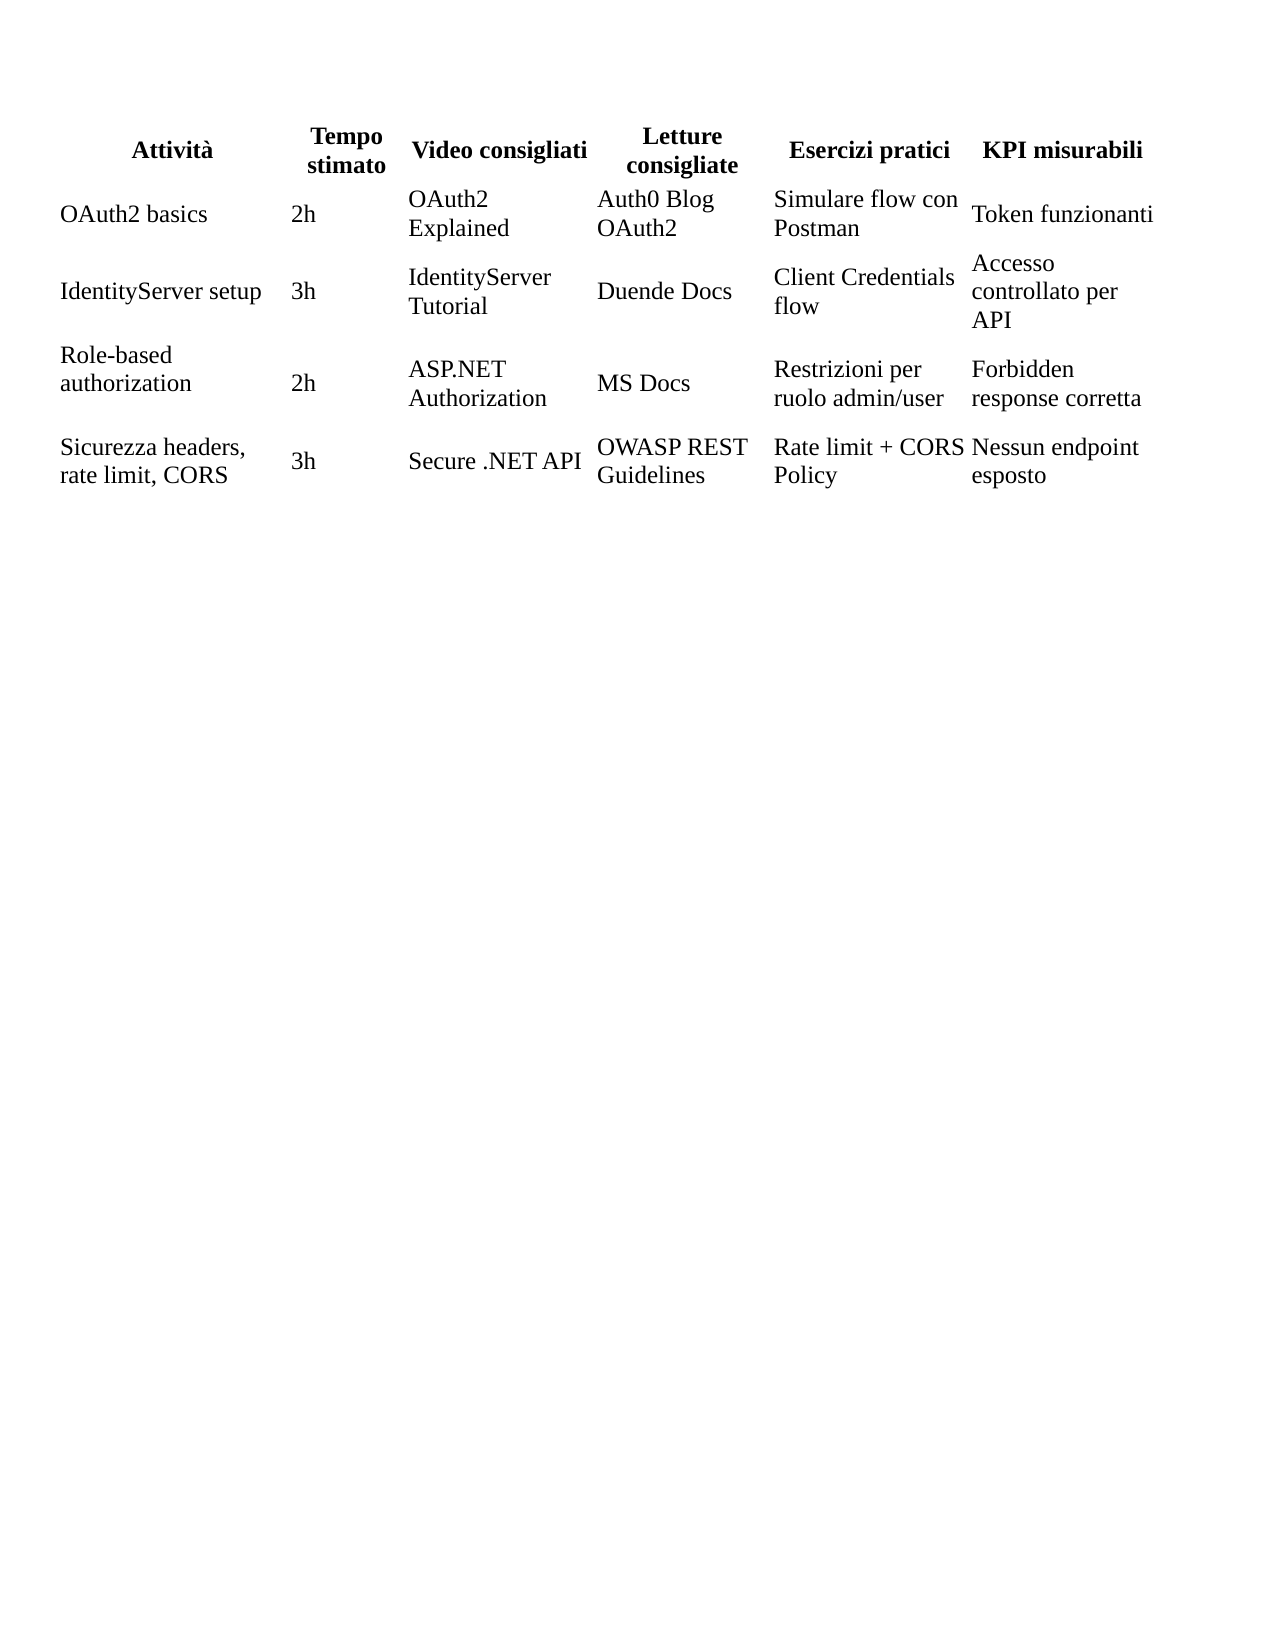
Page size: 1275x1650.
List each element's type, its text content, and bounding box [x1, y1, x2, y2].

table_cell Accesso controllato per API [969, 245, 1157, 337]
table_cell Simulare flow con Postman [771, 181, 968, 245]
table_cell Rate limit + CORS Policy [771, 429, 968, 492]
table_cell OAuth2 Explained [405, 181, 594, 245]
table_header Tempo stimato [288, 118, 405, 181]
table_cell Restrizioni per ruolo admin/user [771, 337, 968, 429]
table_cell Sicurezza headers, rate limit, CORS [57, 429, 288, 492]
table_cell Auth0 Blog OAuth2 [594, 181, 771, 245]
table_header Video consigliati [405, 118, 594, 181]
table_cell Role-based authorization [57, 337, 288, 429]
table_header Attività [57, 118, 288, 181]
table_cell 3h [288, 245, 405, 337]
table_cell Secure .NET API [405, 429, 594, 492]
table_cell IdentityServer Tutorial [405, 245, 594, 337]
table_cell OAuth2 basics [57, 181, 288, 245]
table_header Esercizi pratici [771, 118, 968, 181]
table_cell MS Docs [594, 337, 771, 429]
table_header Letture consigliate [594, 118, 771, 181]
table_cell Forbidden response corretta [969, 337, 1157, 429]
table_cell IdentityServer setup [57, 245, 288, 337]
table_cell 2h [288, 181, 405, 245]
table_cell Client Credentials flow [771, 245, 968, 337]
table_cell OWASP REST Guidelines [594, 429, 771, 492]
table_cell 2h [288, 337, 405, 429]
table_cell Token funzionanti [969, 181, 1157, 245]
table_cell Duende Docs [594, 245, 771, 337]
table_cell ASP.NET Authorization [405, 337, 594, 429]
table_header KPI misurabili [969, 118, 1157, 181]
table_cell 3h [288, 429, 405, 492]
table_cell Nessun endpoint esposto [969, 429, 1157, 492]
